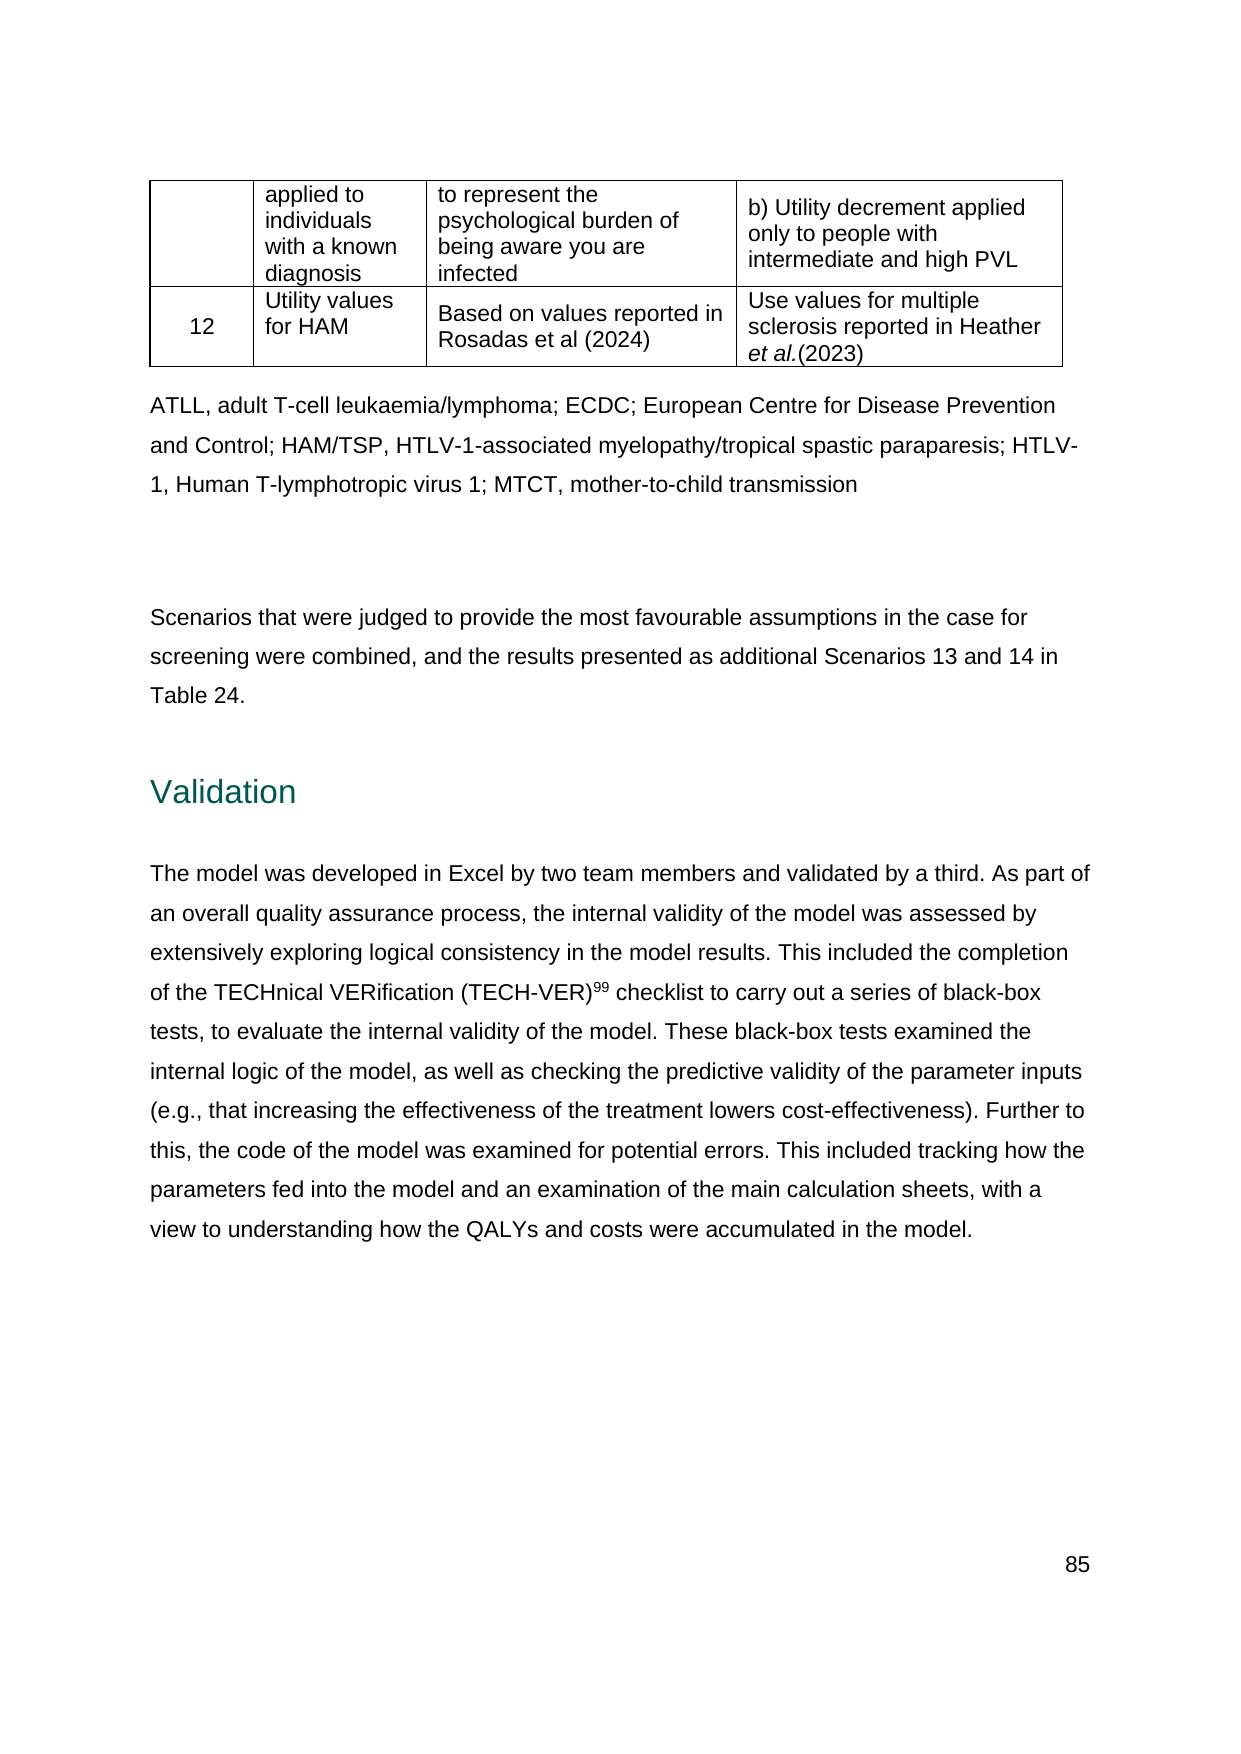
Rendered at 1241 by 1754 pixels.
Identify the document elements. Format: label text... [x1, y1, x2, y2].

table_cell Based on values reported in Rosadas et al (2024) [427, 287, 736, 366]
table_cell to represent the psychological burden of being aware you are infected [427, 181, 736, 286]
table_cell 12 [151, 287, 253, 366]
table_cell b) Utility decrement applied only to people with intermediate and high PVL [737, 181, 1062, 286]
table_cell applied to individuals with a known diagnosis [254, 181, 426, 286]
text ATLL, adult T-cell leukaemia/lymphoma; ECDC; European Centre for Disease Prevention and Control; HAM/TSP, HTLV-1-associated myelopathy/tropical spastic paraparesis; HTLV-1, Human T-lymphotropic virus 1; MTCT, mother-to-child transmission [150, 392, 1090, 497]
text Scenarios that were judged to provide the most favourable assumptions in the case for screening were combined, and the results presented as additional Scenarios 13 and 14 in Table 24. [150, 603, 1090, 709]
subtitle Validation [150, 772, 1090, 810]
table_cell Use values for multiple sclerosis reported in Heather et al.(2023) [737, 287, 1062, 366]
table_cell Utility values for HAM [254, 287, 426, 366]
table_cell [151, 181, 253, 286]
text The model was developed in Excel by two team members and validated by a third. As part of an overall quality assurance process, the internal validity of the model was assessed by extensively exploring logical consistency in the model results. This included the completion of the TECHnical VERification (TECH-VER)99 checklist to carry out a series of black-box tests, to evaluate the internal validity of the model. These black-box tests examined the internal logic of the model, as well as checking the predictive validity of the parameter inputs (e.g., that increasing the effectiveness of the treatment lowers cost-effectiveness). Further to this, the code of the model was examined for potential errors. This included tracking how the parameters fed into the model and an examination of the main calculation sheets, with a view to understanding how the QALYs and costs were accumulated in the model. [150, 860, 1090, 1242]
